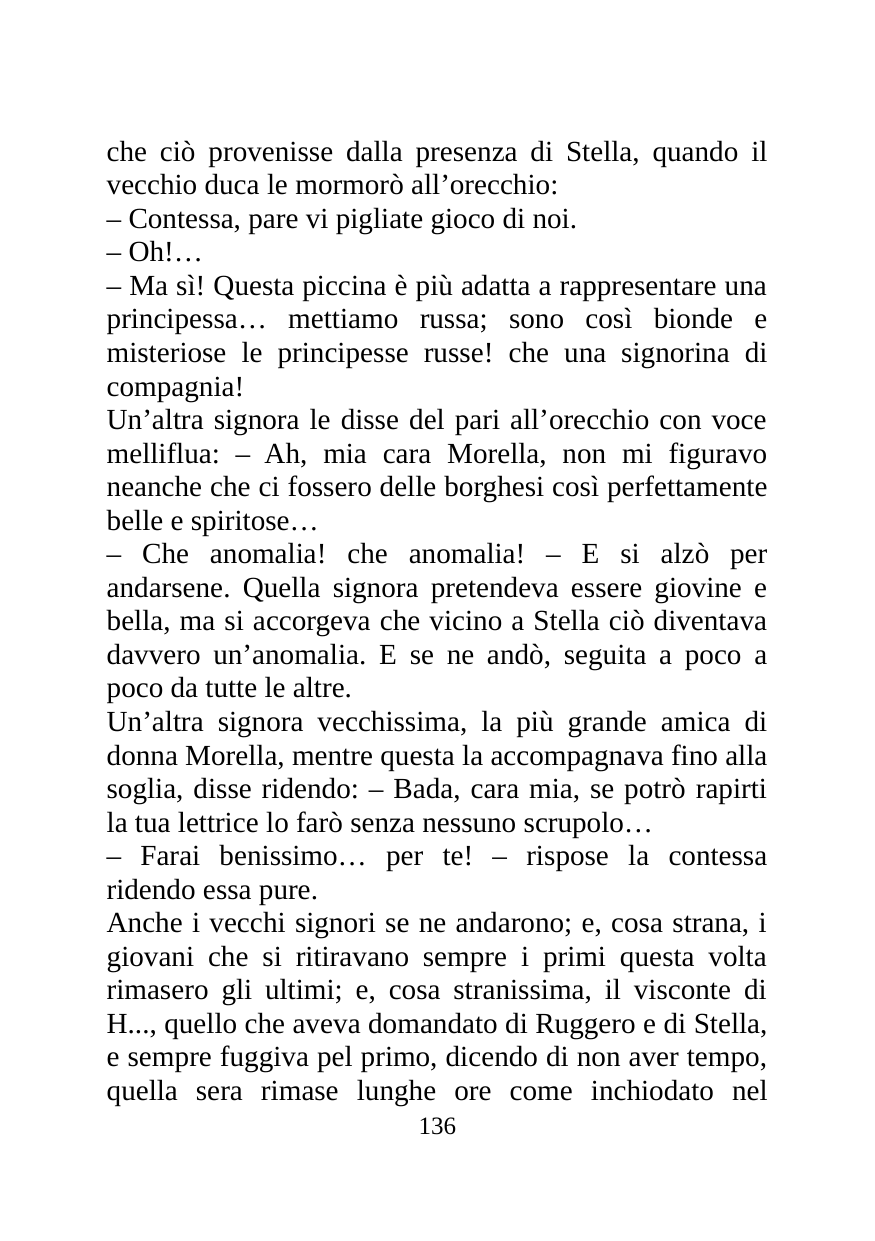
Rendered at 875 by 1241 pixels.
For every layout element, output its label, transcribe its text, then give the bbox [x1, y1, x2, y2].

text che ciò provenisse dalla presenza di Stella, quando il vecchio duca le mormorò all’orecchio: [106, 134, 768, 201]
text Un’altra signora le disse del pari all’orecchio con voce melliflua: – Ah, mia cara Morella, non mi figuravo neanche che ci fossero delle borghesi così perfettamente belle e spiritose… [106, 402, 768, 536]
text – Oh!… [106, 234, 768, 268]
text – Che anomalia! che anomalia! – E si alzò per andarsene. Quella signora pretendeva essere giovine e bella, ma si accorgeva che vicino a Stella ciò diventava davvero un’anomalia. E se ne andò, seguita a poco a poco da tutte le altre. [106, 536, 768, 704]
text – Ma sì! Questa piccina è più adatta a rappresentare una principessa… mettiamo russa; sono così bionde e misteriose le principesse russe! che una signorina di compagnia! [106, 268, 768, 402]
text Anche i vecchi signori se ne andarono; e, cosa strana, i giovani che si ritiravano sempre i primi questa volta rimasero gli ultimi; e, cosa stranissima, il visconte di H..., quello che aveva domandato di Ruggero e di Stella, e sempre fuggiva pel primo, dicendo di non aver tempo, quella sera rimase lunghe ore come inchiodato nel [106, 905, 768, 1107]
text Un’altra signora vecchissima, la più grande amica di donna Morella, mentre questa la accompagnava fino alla soglia, disse ridendo: – Bada, cara mia, se potrò rapirti la tua lettrice lo farò senza nessuno scrupolo… [106, 704, 768, 838]
text – Farai benissimo… per te! – rispose la contessa ridendo essa pure. [106, 838, 768, 905]
text – Contessa, pare vi pigliate gioco di noi. [106, 201, 768, 234]
